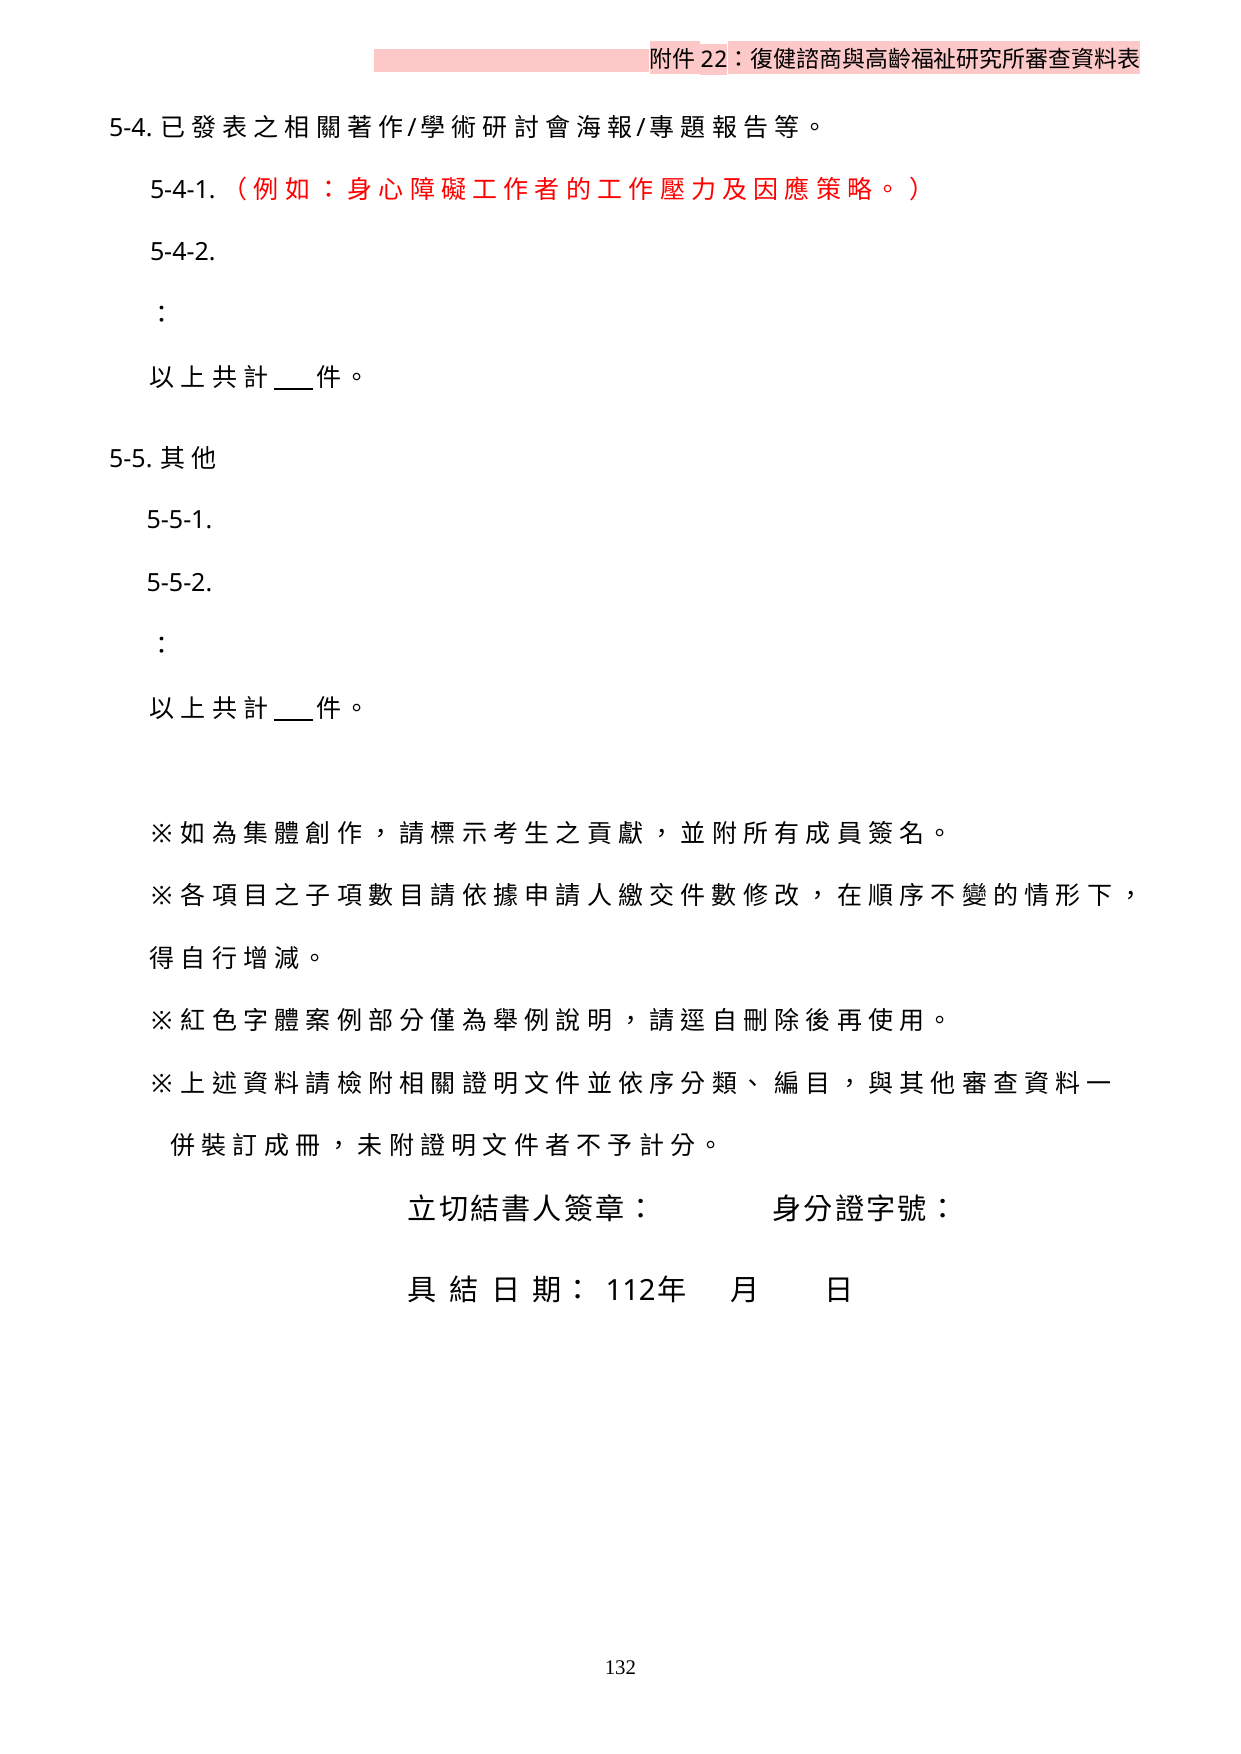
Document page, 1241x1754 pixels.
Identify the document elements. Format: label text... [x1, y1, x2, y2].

text ※如為集體創作，請標示考生之貢獻，並附所有成員簽名。 [138, 790, 1136, 852]
text 5-5.其他 [90, 415, 1136, 477]
text 5-5-2. [138, 540, 1136, 602]
text 5-4.已發表之相關著作/學術研討會海報/專題報告等。 [90, 83, 1136, 146]
text 5-4-1.（例如：身心障礙工作者的工作壓力及因應策略。） [138, 146, 1136, 208]
text ： [138, 602, 1136, 665]
text ： [138, 271, 1136, 333]
text 以上共計 件。 [138, 665, 1136, 727]
text 5-4-2. [138, 208, 1136, 271]
text 以上共計 件。 [138, 333, 1136, 396]
text ※上述資料請檢附相關證明文件並依序分類、編目，與其他審查資料一併裝訂成冊，未附證明文件者不予計分。 [138, 1040, 1136, 1165]
text ※紅色字體案例部分僅為舉例說明，請逕自刪除後再使用。 [138, 977, 1136, 1040]
text ※各項目之子項數目請依據申請人繳交件數修改，在順序不變的情形下，得自行增減。 [138, 852, 1136, 977]
text 5-5-1. [138, 477, 1136, 540]
text 立切結書人簽章： 身分證字號： [400, 1165, 1136, 1227]
text 具 結 日 期： 112年 月 日 [400, 1246, 1136, 1308]
